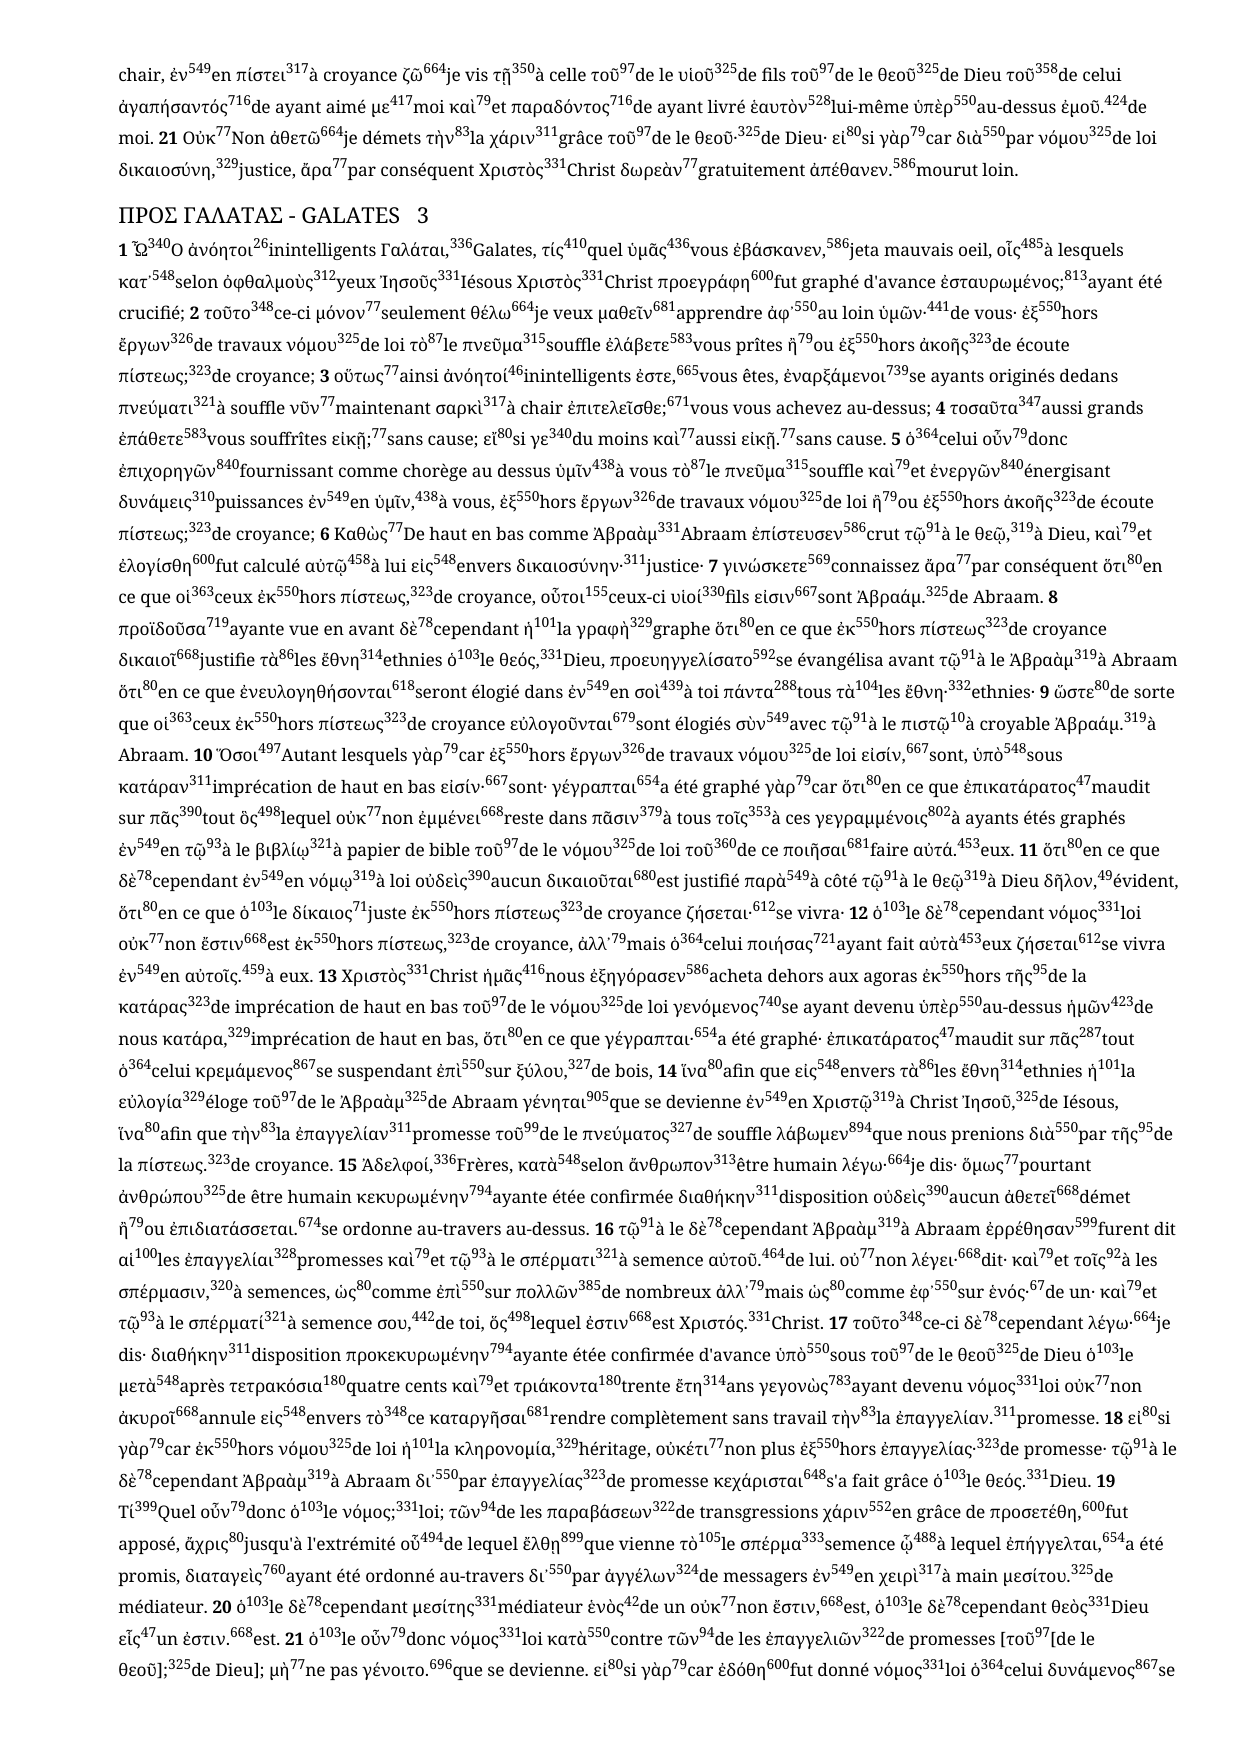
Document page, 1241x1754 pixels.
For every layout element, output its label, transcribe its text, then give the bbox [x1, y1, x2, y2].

text 1 Ὦ340O ἀνόητοι26inintelligents Γαλάται,336Galates, τίς410quel ὑμᾶς436vous ἐβάσκανεν,586jeta mauvais oeil, οἷς485à lesquels κατ᾽548selon ὀφθαλμοὺς312yeux Ἰησοῦς331Iésous Χριστὸς331Christ προεγράφη600fut graphé d'avance ἐσταυρωμένος;813ayant été crucifié; 2 τοῦτο348ce-ci μόνον77seulement θέλω664je veux μαθεῖν681apprendre ἀφ᾽550au loin ὑμῶν·441de vous· ἐξ550hors ἔργων326de travaux νόμου325de loi τὸ87le πνεῦμα315souffle ἐλάβετε583vous prîtes ἢ79ou ἐξ550hors ἀκοῆς323de écoute πίστεως;323de croyance; 3 οὕτως77ainsi ἀνόητοί46inintelligents ἐστε,665vous êtes, ἐναρξάμενοι739se ayants originés dedans πνεύματι321à souffle νῦν77maintenant σαρκὶ317à chair ἐπιτελεῖσθε;671vous vous achevez au-dessus; 4 τοσαῦτα347aussi grands ἐπάθετε583vous souffrîtes εἰκῇ;77sans cause; εἴ80si γε340du moins καὶ77aussi εἰκῇ.77sans cause. 5 ὁ364celui οὖν79donc ἐπιχορηγῶν840fournissant comme chorège au dessus ὑμῖν438à vous τὸ87le πνεῦμα315souffle καὶ79et ἐνεργῶν840énergisant δυνάμεις310puissances ἐν549en ὑμῖν,438à vous, ἐξ550hors ἔργων326de travaux νόμου325de loi ἢ79ou ἐξ550hors ἀκοῆς323de écoute πίστεως;323de croyance; 6 Καθὼς77De haut en bas comme Ἀβραὰμ331Abraam ἐπίστευσεν586crut τῷ91à le θεῷ,319à Dieu, καὶ79et ἐλογίσθη600fut calculé αὐτῷ458à lui εἰς548envers δικαιοσύνην·311justice· 7 γινώσκετε569connaissez ἄρα77par conséquent ὅτι80en ce que οἱ363ceux ἐκ550hors πίστεως,323de croyance, οὗτοι155ceux-ci υἱοί330fils εἰσιν667sont Ἀβραάμ.325de Abraam. 8 προϊδοῦσα719ayante vue en avant δὲ78cependant ἡ101la γραφὴ329graphe ὅτι80en ce que ἐκ550hors πίστεως323de croyance δικαιοῖ668justifie τὰ86les ἔθνη314ethnies ὁ103le θεός,331Dieu, προευηγγελίσατο592se évangélisa avant τῷ91à le Ἀβραὰμ319à Abraam ὅτι80en ce que ἐνευλογηθήσονται618seront élogié dans ἐν549en σοὶ439à toi πάντα288tous τὰ104les ἔθνη·332ethnies· 9 ὥστε80de sorte que οἱ363ceux ἐκ550hors πίστεως323de croyance εὐλογοῦνται679sont élogiés σὺν549avec τῷ91à le πιστῷ10à croyable Ἀβραάμ.319à Abraam. 10 Ὅσοι497Autant lesquels γὰρ79car ἐξ550hors ἔργων326de travaux νόμου325de loi εἰσίν,667sont, ὑπὸ548sous κατάραν311imprécation de haut en bas εἰσίν·667sont· γέγραπται654a été graphé γὰρ79car ὅτι80en ce que ἐπικατάρατος47maudit sur πᾶς390tout ὃς498lequel οὐκ77non ἐμμένει668reste dans πᾶσιν379à tous τοῖς353à ces γεγραμμένοις802à ayants étés graphés ἐν549en τῷ93à le βιβλίῳ321à papier de bible τοῦ97de le νόμου325de loi τοῦ360de ce ποιῆσαι681faire αὐτά.453eux. 11 ὅτι80en ce que δὲ78cependant ἐν549en νόμῳ319à loi οὐδεὶς390aucun δικαιοῦται680est justifié παρὰ549à côté τῷ91à le θεῷ319à Dieu δῆλον,49évident, ὅτι80en ce que ὁ103le δίκαιος71juste ἐκ550hors πίστεως323de croyance ζήσεται·612se vivra· 12 ὁ103le δὲ78cependant νόμος331loi οὐκ77non ἔστιν668est ἐκ550hors πίστεως,323de croyance, ἀλλ᾽79mais ὁ364celui ποιήσας721ayant fait αὐτὰ453eux ζήσεται612se vivra ἐν549en αὐτοῖς.459à eux. 13 Χριστὸς331Christ ἡμᾶς416nous ἐξηγόρασεν586acheta dehors aux agoras ἐκ550hors τῆς95de la κατάρας323de imprécation de haut en bas τοῦ97de le νόμου325de loi γενόμενος740se ayant devenu ὑπὲρ550au-dessus ἡμῶν423de nous κατάρα,329imprécation de haut en bas, ὅτι80en ce que γέγραπται·654a été graphé· ἐπικατάρατος47maudit sur πᾶς287tout ὁ364celui κρεμάμενος867se suspendant ἐπὶ550sur ξύλου,327de bois, 14 ἵνα80afin que εἰς548envers τὰ86les ἔθνη314ethnies ἡ101la εὐλογία329éloge τοῦ97de le Ἀβραὰμ325de Abraam γένηται905que se devienne ἐν549en Χριστῷ319à Christ Ἰησοῦ,325de Iésous, ἵνα80afin que τὴν83la ἐπαγγελίαν311promesse τοῦ99de le πνεύματος327de souffle λάβωμεν894que nous prenions διὰ550par τῆς95de la πίστεως.323de croyance. 15 Ἀδελφοί,336Frères, κατὰ548selon ἄνθρωπον313être humain λέγω·664je dis· ὅμως77pourtant ἀνθρώπου325de être humain κεκυρωμένην794ayante étée confirmée διαθήκην311disposition οὐδεὶς390aucun ἀθετεῖ668démet ἢ79ou ἐπιδιατάσσεται.674se ordonne au-travers au-dessus. 16 τῷ91à le δὲ78cependant Ἀβραὰμ319à Abraam ἐρρέθησαν599furent dit αἱ100les ἐπαγγελίαι328promesses καὶ79et τῷ93à le σπέρματι321à semence αὐτοῦ.464de lui. οὐ77non λέγει·668dit· καὶ79et τοῖς92à les σπέρμασιν,320à semences, ὡς80comme ἐπὶ550sur πολλῶν385de nombreux ἀλλ᾽79mais ὡς80comme ἐφ᾽550sur ἑνός·67de un· καὶ79et τῷ93à le σπέρματί321à semence σου,442de toi, ὅς498lequel ἐστιν668est Χριστός.331Christ. 17 τοῦτο348ce-ci δὲ78cependant λέγω·664je dis· διαθήκην311disposition προκεκυρωμένην794ayante étée confirmée d'avance ὑπὸ550sous τοῦ97de le θεοῦ325de Dieu ὁ103le μετὰ548après τετρακόσια180quatre cents καὶ79et τριάκοντα180trente ἔτη314ans γεγονὼς783ayant devenu νόμος331loi οὐκ77non ἀκυροῖ668annule εἰς548envers τὸ348ce καταργῆσαι681rendre complètement sans travail τὴν83la ἐπαγγελίαν.311promesse. 18 εἰ80si γὰρ79car ἐκ550hors νόμου325de loi ἡ101la κληρονομία,329héritage, οὐκέτι77non plus ἐξ550hors ἐπαγγελίας·323de promesse· τῷ91à le δὲ78cependant Ἀβραὰμ319à Abraam δι᾽550par ἐπαγγελίας323de promesse κεχάρισται648s'a fait grâce ὁ103le θεός.331Dieu. 19 Τί399Quel οὖν79donc ὁ103le νόμος;331loi; τῶν94de les παραβάσεων322de transgressions χάριν552en grâce de προσετέθη,600fut apposé, ἄχρις80jusqu'à l'extrémité οὗ494de lequel ἔλθῃ899que vienne τὸ105le σπέρμα333semence ᾧ488à lequel ἐπήγγελται,654a été promis, διαταγεὶς760ayant été ordonné au-travers δι᾽550par ἀγγέλων324de messagers ἐν549en χειρὶ317à main μεσίτου.325de médiateur. 20 ὁ103le δὲ78cependant μεσίτης331médiateur ἑνὸς42de un οὐκ77non ἔστιν,668est, ὁ103le δὲ78cependant θεὸς331Dieu εἷς47un ἐστιν.668est. 21 ὁ103le οὖν79donc νόμος331loi κατὰ550contre τῶν94de les ἐπαγγελιῶν322de promesses [τοῦ97[de le θεοῦ];325de Dieu]; μὴ77ne pas γένοιτο.696que se devienne. εἰ80si γὰρ79car ἐδόθη600fut donné νόμος331loi ὁ364celui δυνάμενος867se pouvant ζῳοποιῆσαι,681faire être vivant, ὄντως77réellement ἐν549en νόμῳ319à loi ἂν340le cas échéant ἦν625était ἡ101la δικαιοσύνη·329justice· 22 ἀλλὰ79mais συνέκλεισεν586ferma à clef ensemble ἡ101la γραφὴ329graphe τὰ347ces πάντα270tous ὑπὸ548sous ἁμαρτίαν,311faute, ἵνα80afin que ἡ101la ἐπαγγελία329promesse ἐκ550hors πίστεως323de croyance Ἰησοῦ325de Iésous Χριστοῦ325de Christ δοθῇ911que soit donné τοῖς351à ceux πιστεύουσιν.827à croyants. 23 Πρὸ550D'avant τοῦ360de ce δὲ78cependant ἐλθεῖν681venir τὴν83la πίστιν311croyance ὑπὸ548sous νόμον313loi ἐφρουρούμεθα632nous étions regardé au-devant συγκλειόμενοι890étants fermés à clef ensemble εἰς548envers τὴν83la μέλλουσαν820imminante πίστιν311croyance ἀποκαλυφθῆναι,683être découvert, 24 ὥστε80de sorte que ὁ103le νόμος331loi παιδαγωγὸς331pédagogue ἡμῶν423de nous γέγονεν642a devenu εἰς548envers Χριστόν,313Christ, ἵνα80afin que ἐκ550hors πίστεως323de croyance δικαιωθῶμεν·906que nous soyons justifié· 25 ἐλθούσης714de ayante venue δὲ78cependant τῆς95de la πίστεως323de croyance οὐκέτι77non plus ὑπὸ548sous παιδαγωγόν313pédagogue ἐσμεν.663nous sommes. 26 Πάντες286Tous γὰρ79car υἱοὶ330fils θεοῦ325de Dieu ἐστε665vous êtes διὰ550par τῆς95de la πίστεως323de croyance ἐν549en Χριστῷ319à Christ Ἰησοῦ·319à Iésous· 27 ὅσοι497autant lesquels γὰρ79car εἰς548envers Χριστὸν313Christ ἐβαπτίσθητε,597vous fûtes baptisé, Χριστὸν313Christ ἐνεδύσασθε.589vous vous envêtîtes. 28 οὐκ77non ἔνι668a dans Ἰουδαῖος71Ioudaien οὐδὲ79non cependant Ἕλλην,331Hellèn, οὐκ77non ἔνι668a dans δοῦλος331mâle esclave οὐδὲ79non cependant ἐλεύθερος,71libre, οὐκ77non ἔνι668a dans ἄρσεν73mâle καὶ79et θῆλυ·73femelle· πάντες389tous γὰρ79car ὑμεῖς447vous εἷς47un ἐστε665vous êtes ἐν549en Χριστῷ319à Christ Ἰησοῦ.319à Iésous. 29 εἰ80si δὲ78cependant ὑμεῖς447vous Χριστοῦ,325de Christ, ἄρα77par conséquent τοῦ97de le Ἀβραὰμ325de Abraam σπέρμα333semence ἐστέ,665vous êtes, κατ᾽548selon ἐπαγγελίαν311promesse κληρονόμοι.330héritiers. [118, 234, 1181, 1682]
text ΠΡΟΣ ΓΑΛΑΤΑΣ - GALATES 3 [118, 200, 1181, 230]
